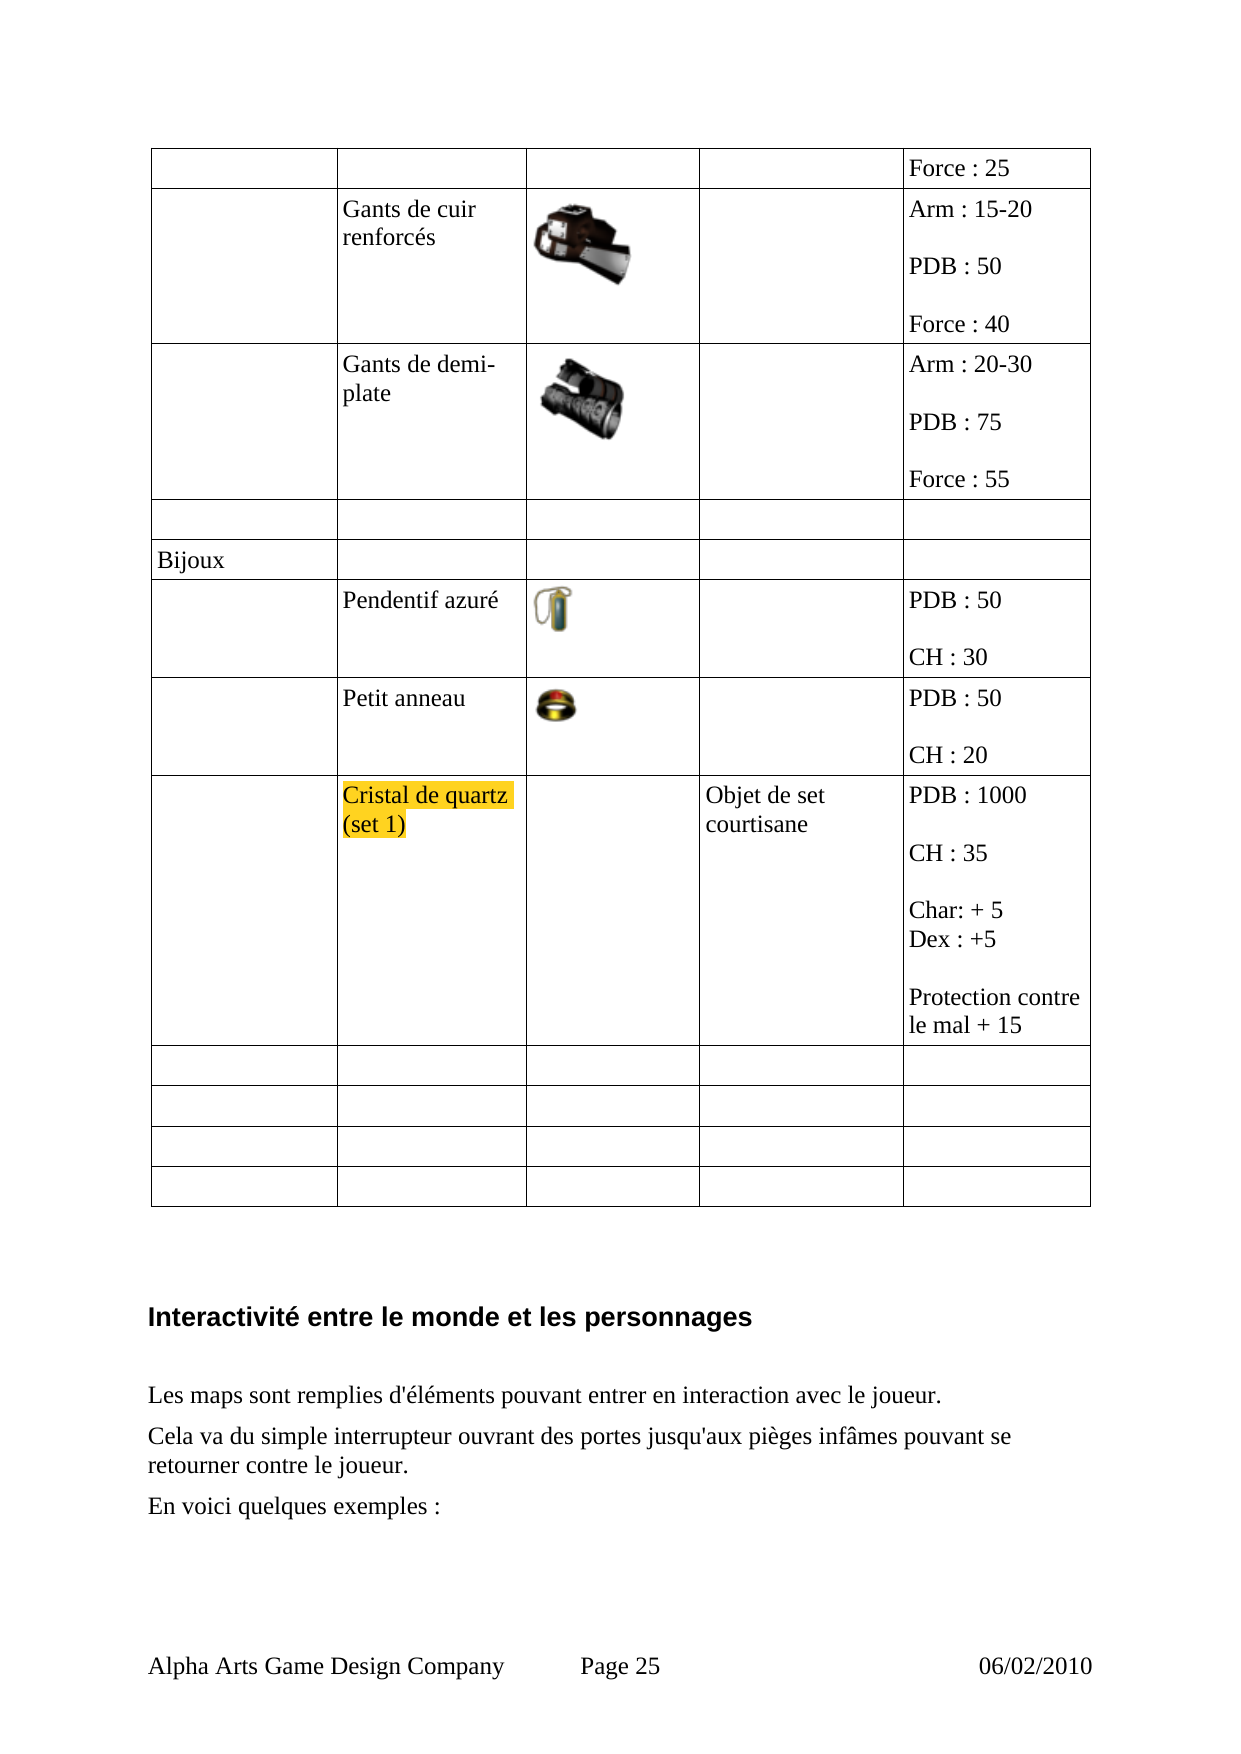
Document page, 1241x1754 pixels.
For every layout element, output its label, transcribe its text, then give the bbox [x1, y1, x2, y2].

table_cell Pendentif azuré [338, 580, 526, 677]
table_cell [700, 540, 903, 579]
table_cell [527, 1086, 699, 1126]
table_cell [338, 1086, 526, 1126]
table_cell [527, 500, 699, 539]
table_cell [152, 189, 337, 343]
table_cell [152, 1086, 337, 1126]
table_cell PDB : 1000 CH : 35 Char: + 5 Dex : +5 Protection contre le mal + 15 [904, 776, 1090, 1045]
table_cell Force : 25 [904, 149, 1090, 188]
subtitle Interactivité entre le monde et les personnages [148, 1301, 1092, 1333]
table_cell [152, 500, 337, 539]
table_cell [152, 149, 337, 188]
table_cell Petit anneau [338, 678, 526, 775]
table_cell [904, 500, 1090, 539]
table_cell PDB : 50 CH : 30 [904, 580, 1090, 677]
table_cell [700, 500, 903, 539]
table_cell [527, 189, 699, 343]
table_cell Gants de demi-plate [338, 344, 526, 498]
table_cell [700, 1086, 903, 1126]
table_cell Bijoux [152, 540, 337, 579]
table_cell [700, 149, 903, 188]
table_cell PDB : 50 CH : 20 [904, 678, 1090, 775]
table_cell [527, 1167, 699, 1206]
table_cell [338, 1167, 526, 1206]
table_cell [527, 540, 699, 579]
table_cell [527, 580, 699, 677]
table_cell [700, 1167, 903, 1206]
table_cell [527, 1046, 699, 1085]
table_cell [700, 189, 903, 343]
table_cell [700, 580, 903, 677]
table_cell [527, 678, 699, 775]
table_cell [338, 500, 526, 539]
table_cell Objet de set courtisane [700, 776, 903, 1045]
table_cell [527, 1127, 699, 1166]
table_cell [152, 580, 337, 677]
table_cell [904, 540, 1090, 579]
table_cell [152, 678, 337, 775]
table_cell [904, 1046, 1090, 1085]
table_cell [527, 344, 699, 498]
text Cela va du simple interrupteur ouvrant des portes jusqu'aux pièges infâmes pouvant se retourner contre le joueur. [148, 1421, 1092, 1479]
table_cell [527, 776, 699, 1045]
text Les maps sont remplies d'éléments pouvant entrer en interaction avec le joueur. [148, 1380, 1092, 1409]
table_cell Gants de cuir renforcés [338, 189, 526, 343]
table_cell [152, 1167, 337, 1206]
table_cell [338, 149, 526, 188]
picture [531, 585, 582, 635]
text En voici quelques exemples : [148, 1491, 1092, 1520]
table_cell [700, 1127, 903, 1166]
table_cell [152, 1127, 337, 1166]
table_cell [152, 776, 337, 1045]
table_cell [527, 149, 699, 188]
table_cell [904, 1127, 1090, 1166]
table_cell [152, 344, 337, 498]
table_cell [700, 678, 903, 775]
table_cell [904, 1167, 1090, 1206]
table_cell [152, 1046, 337, 1085]
picture [531, 349, 632, 449]
table_cell Arm : 20-30 PDB : 75 Force : 55 [904, 344, 1090, 498]
table_cell [700, 344, 903, 498]
table_cell [904, 1086, 1090, 1126]
table_cell [338, 1046, 526, 1085]
table_cell [338, 540, 526, 579]
table_cell [700, 1046, 903, 1085]
picture [531, 193, 632, 294]
table_cell [338, 1127, 526, 1166]
picture [531, 682, 582, 733]
table_cell Cristal de quartz (set 1) [338, 776, 526, 1045]
table_cell Arm : 15-20 PDB : 50 Force : 40 [904, 189, 1090, 343]
